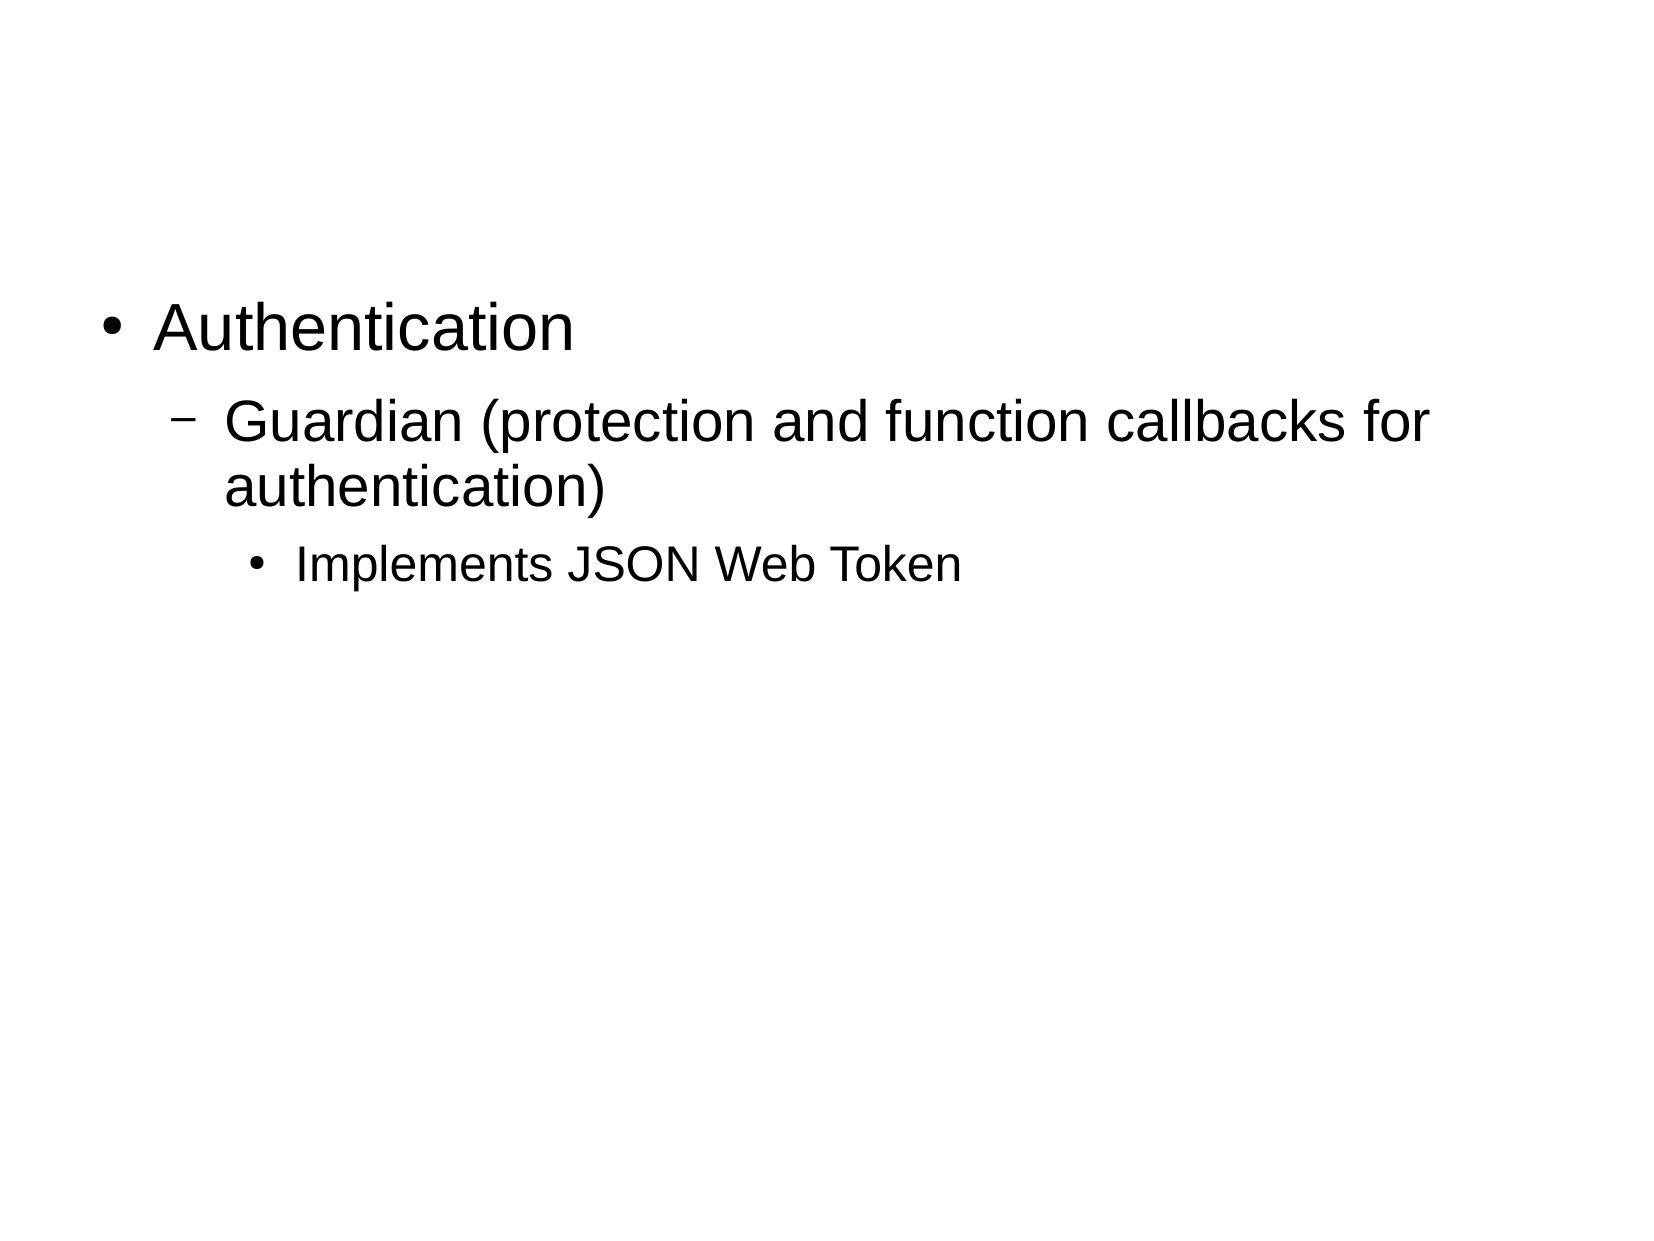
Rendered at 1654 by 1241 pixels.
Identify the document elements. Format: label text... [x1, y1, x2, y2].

list Authentication Guardian (protection and function callbacks for authentication) Implements JSON Web Token [82, 290, 1571, 1010]
